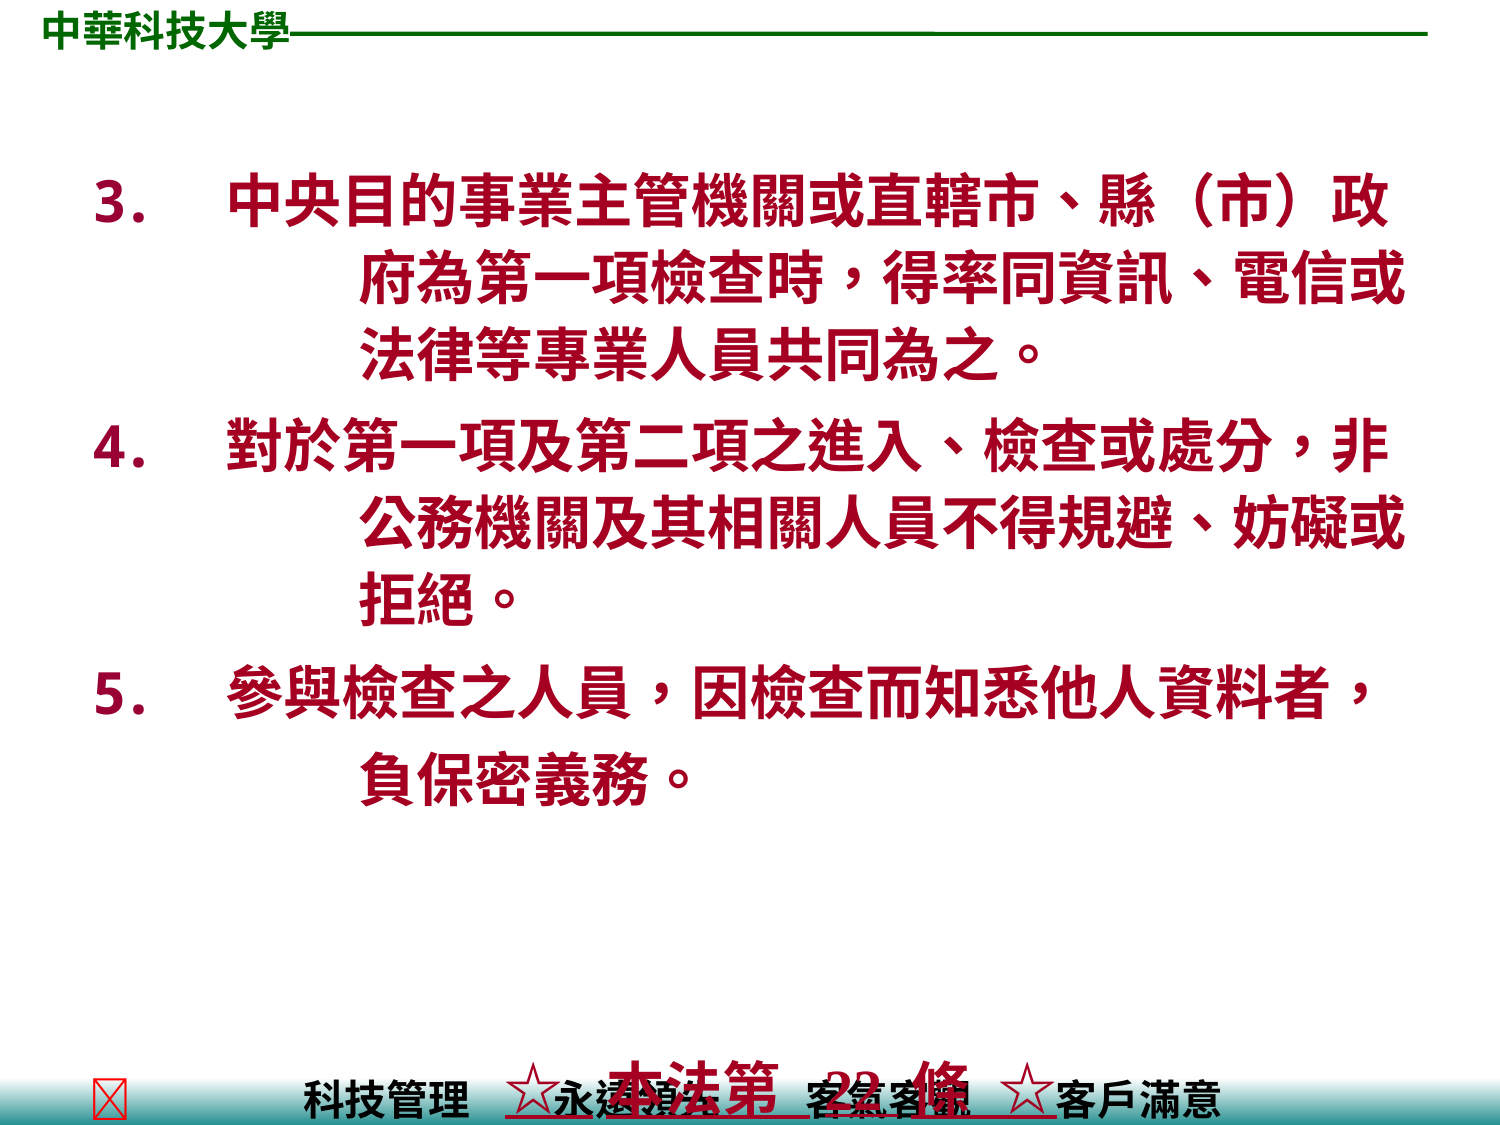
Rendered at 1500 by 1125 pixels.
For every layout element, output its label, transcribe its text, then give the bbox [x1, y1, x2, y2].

text_box ☆ 本法第 22 條 ☆ [490, 1037, 1072, 1125]
list 中央目的事業主管機關或直轄市、縣（市）政府為第一項檢查時，得率同資訊、電信或法律等專業人員共同為之。 對於第一項及第二項之進入、檢查或處分，非公務機關及其相關人員不得規避、妨礙或拒絕。 參與檢查之人員，因檢查而知悉他人資料者，負保密義務。 [76, 149, 1424, 1038]
